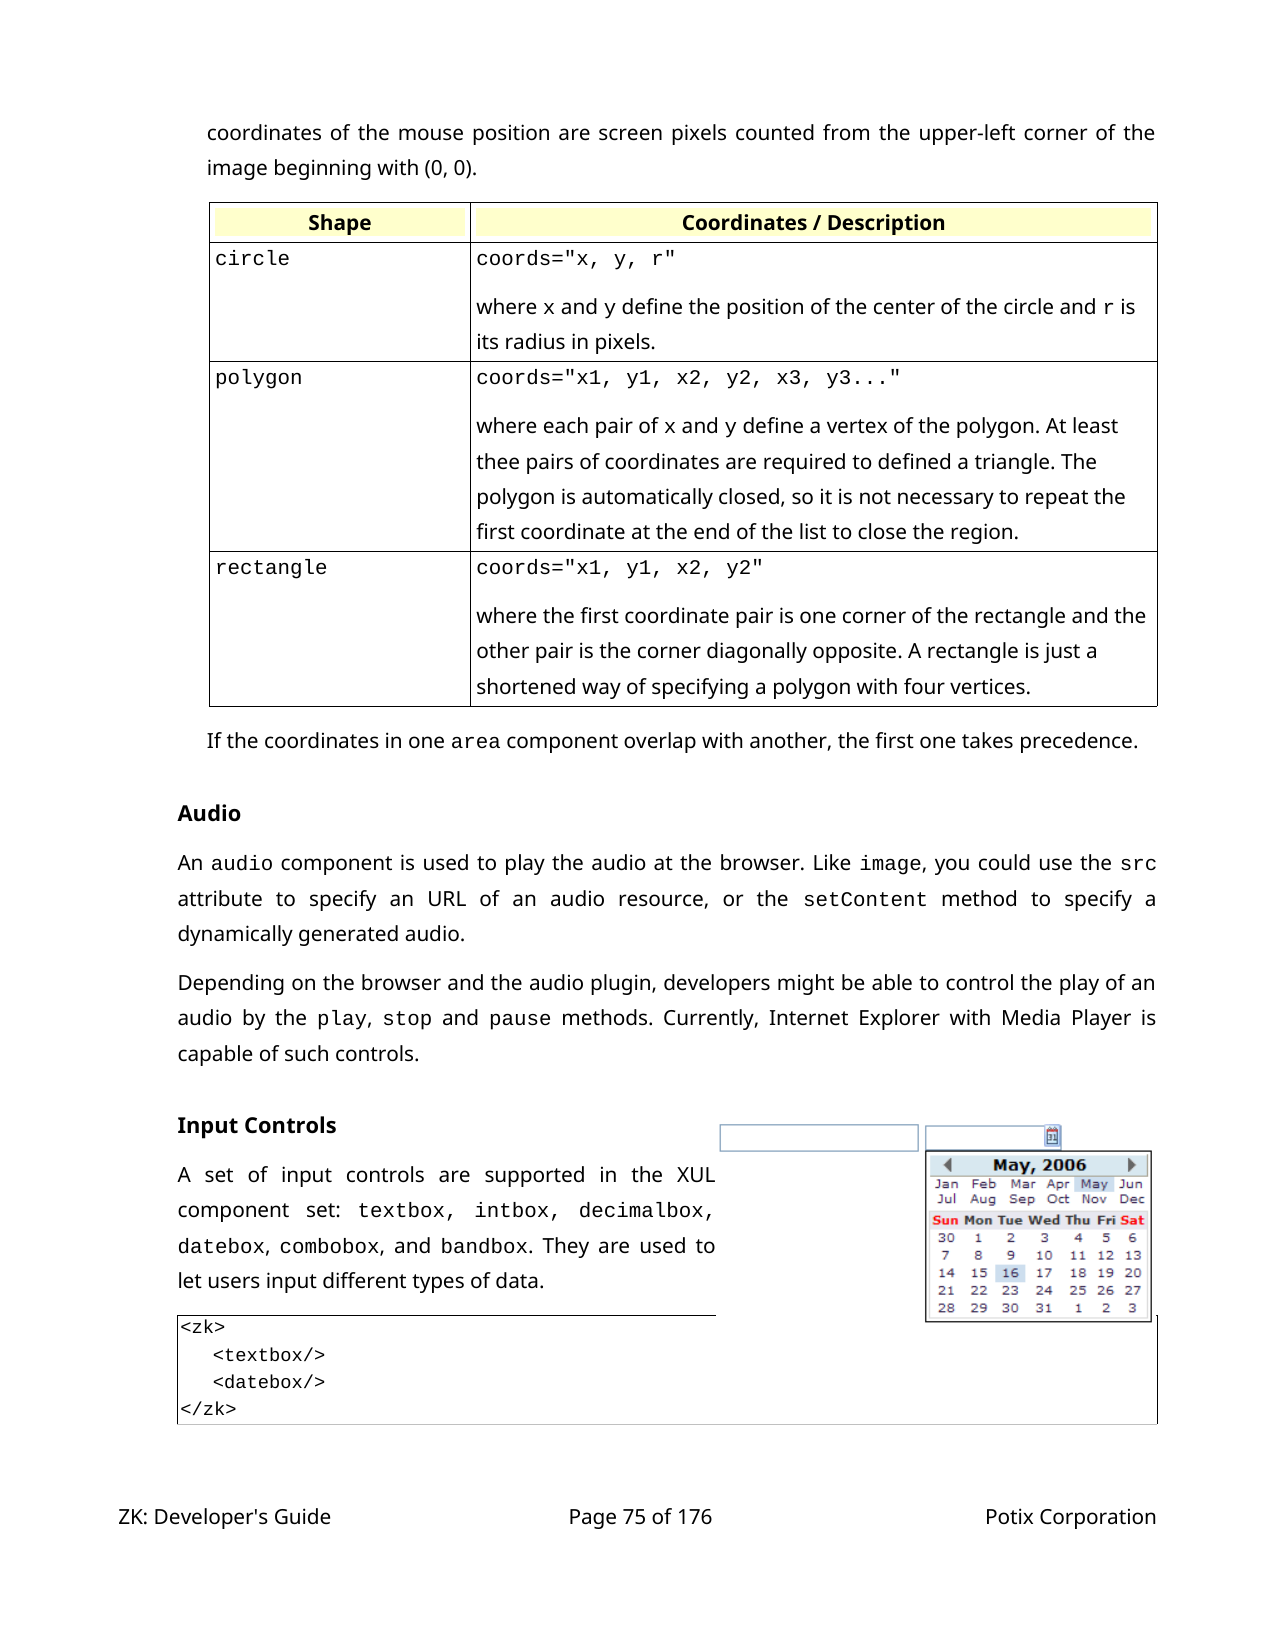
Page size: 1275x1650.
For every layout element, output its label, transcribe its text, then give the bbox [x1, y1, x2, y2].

subtitle Input Controls [177, 1109, 1157, 1139]
picture [716, 1118, 1157, 1325]
text coordinates of the mouse position are screen pixels counted from the upper-left corner of the image beginning with (0, 0). [207, 118, 1157, 182]
table_cell coords="x, y, r" where x and y define the position of the center of the circle and r is its radius in pixels. [471, 243, 1157, 361]
table_cell rectangle [210, 552, 470, 706]
table_cell coords="x1, y1, x2, y2, x3, y3..." where each pair of x and y define a vertex of the polygon. At least thee pairs of coordinates are required to defined a triangle. The polygon is automatically closed, so it is not necessary to repeat the first coordinate at the end of the list to close the region. [471, 362, 1157, 551]
text <textbox/> [178, 1342, 1157, 1367]
text <datebox/> [178, 1369, 1157, 1394]
table_header Coordinates / Description [471, 203, 1157, 242]
text If the coordinates in one area component overlap with another, the first one takes precedence. [207, 726, 1157, 755]
text A set of input controls are supported in the XUL component set: textbox, intbox, decimalbox, datebox, combobox, and bandbox. They are used to let users input different types of data. [177, 1160, 716, 1294]
subtitle Audio [177, 797, 1157, 827]
text Depending on the browser and the audio plugin, developers might be able to control the play of an audio by the play, stop and pause methods. Currently, Internet Explorer with Media Player is capable of such controls. [177, 968, 1157, 1067]
table_cell polygon [210, 362, 470, 551]
text <zk> [178, 1316, 1157, 1339]
table_cell circle [210, 243, 470, 361]
text </zk> [178, 1397, 1157, 1424]
text An audio component is used to play the audio at the browser. Like image, you could use the src attribute to specify an URL of an audio resource, or the setContent method to specify a dynamically generated audio. [177, 848, 1157, 947]
table_header Shape [210, 203, 470, 242]
table_cell coords="x1, y1, x2, y2" where the first coordinate pair is one corner of the rectangle and the other pair is the corner diagonally opposite. A rectangle is just a shortened way of specifying a polygon with four vertices. [471, 552, 1157, 706]
